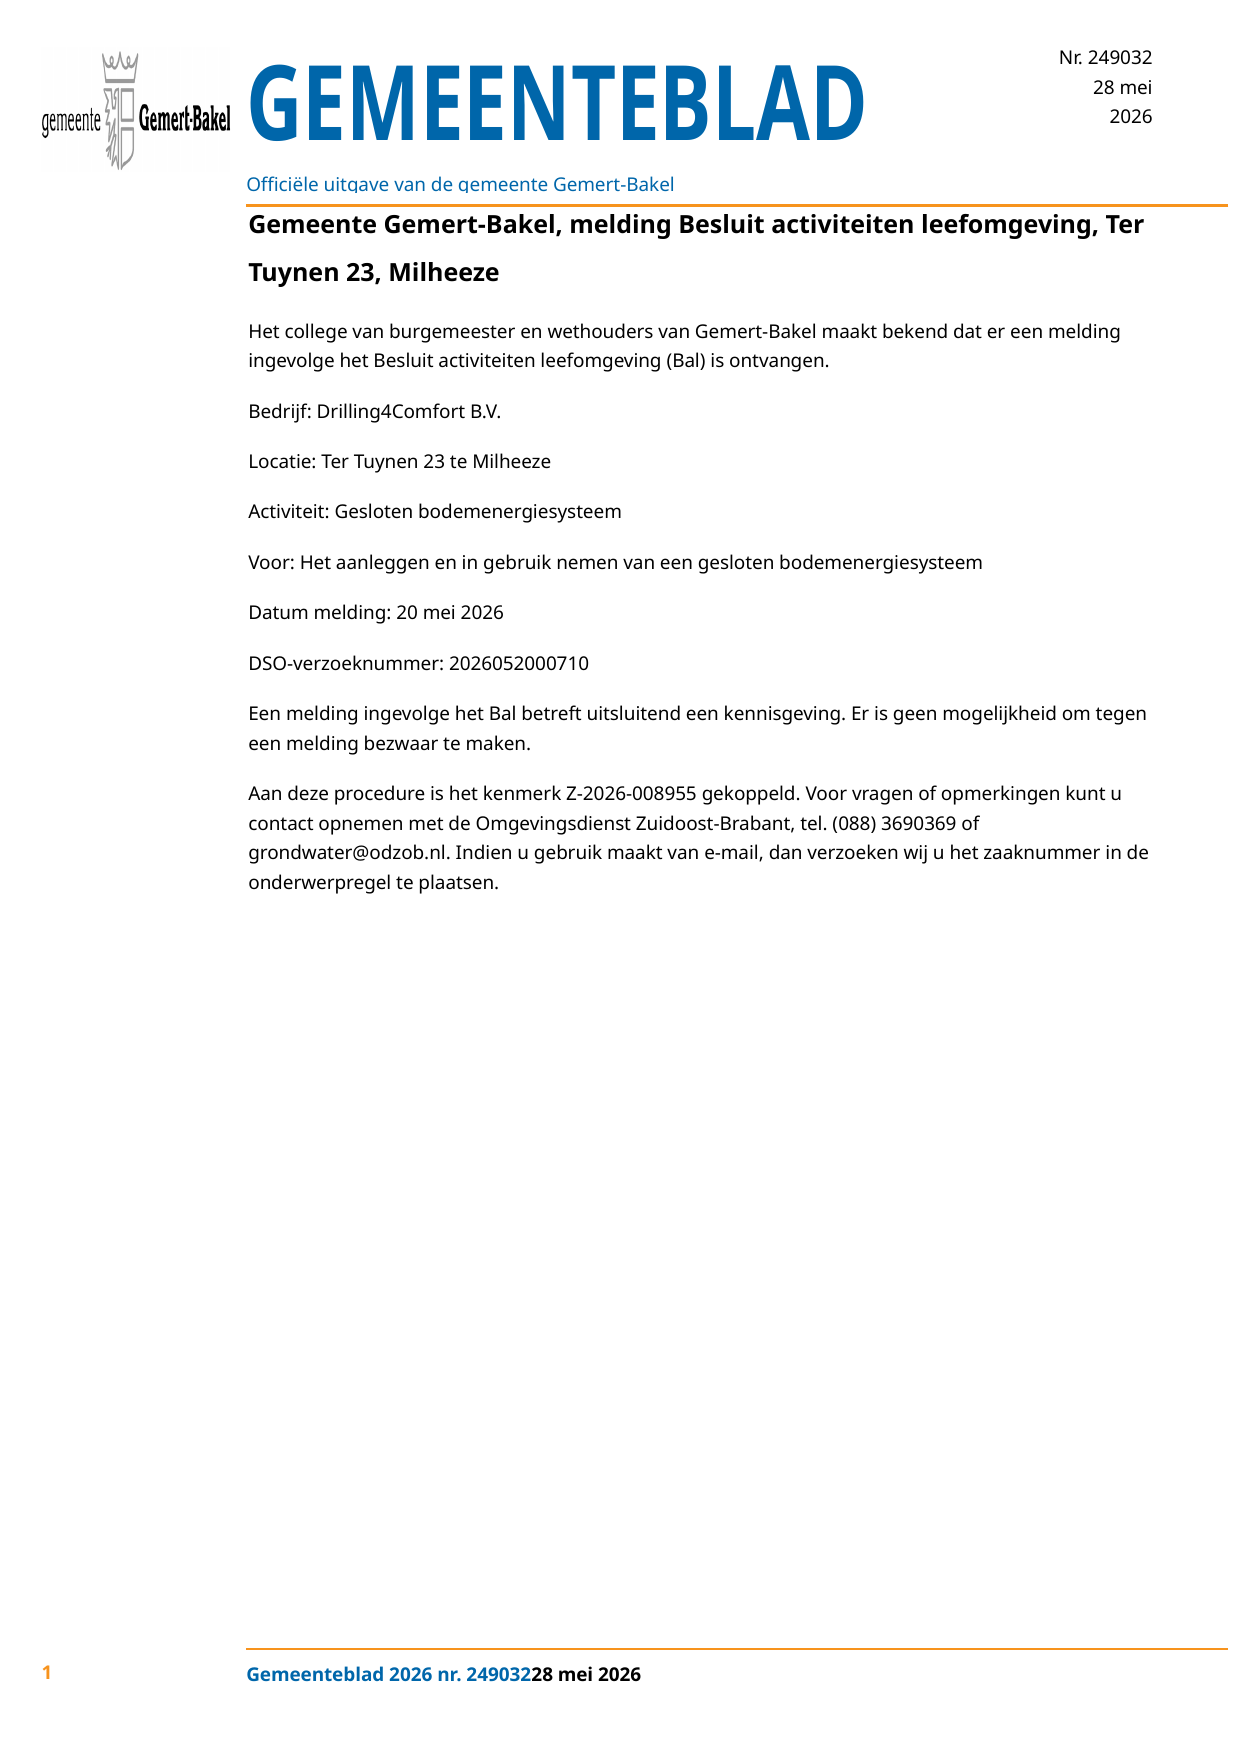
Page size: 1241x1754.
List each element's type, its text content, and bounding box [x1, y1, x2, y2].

picture [41, 47, 231, 172]
text Aan deze procedure is het kenmerk Z-2026-008955 gekoppeld. Voor vragen of opmerkingen kunt u contact opnemen met de Omgevingsdienst Zuidoost-Brabant, tel. (088) 3690369 of grondwater@odzob.nl. Indien u gebruik maakt van e-mail, dan verzoeken wij u het zaaknummer in de onderwerpregel te plaatsen. [248, 780, 1152, 895]
text Bedrijf: Drilling4Comfort B.V. [248, 398, 1152, 424]
text Gemeente Gemert-Bakel, melding Besluit activiteiten leefomgeving, Ter Tuynen 23, Milheeze [248, 207, 1152, 288]
text DSO-verzoeknummer: 2026052000710 [248, 650, 1152, 676]
text Datum melding: 20 mei 2026 [248, 599, 1152, 625]
text Het college van burgemeester en wethouders van Gemert-Bakel maakt bekend dat er een melding ingevolge het Besluit activiteiten leefomgeving (Bal) is ontvangen. [248, 318, 1152, 373]
text Activiteit: Gesloten bodemenergiesysteem [248, 499, 1152, 524]
text Voor: Het aanleggen en in gebruik nemen van een gesloten bodemenergiesysteem [248, 549, 1152, 575]
text Locatie: Ter Tuynen 23 te Milheeze [248, 448, 1152, 474]
text Een melding ingevolge het Bal betreft uitsluitend een kennisgeving. Er is geen mogelijkheid om tegen een melding bezwaar te maken. [248, 700, 1152, 756]
